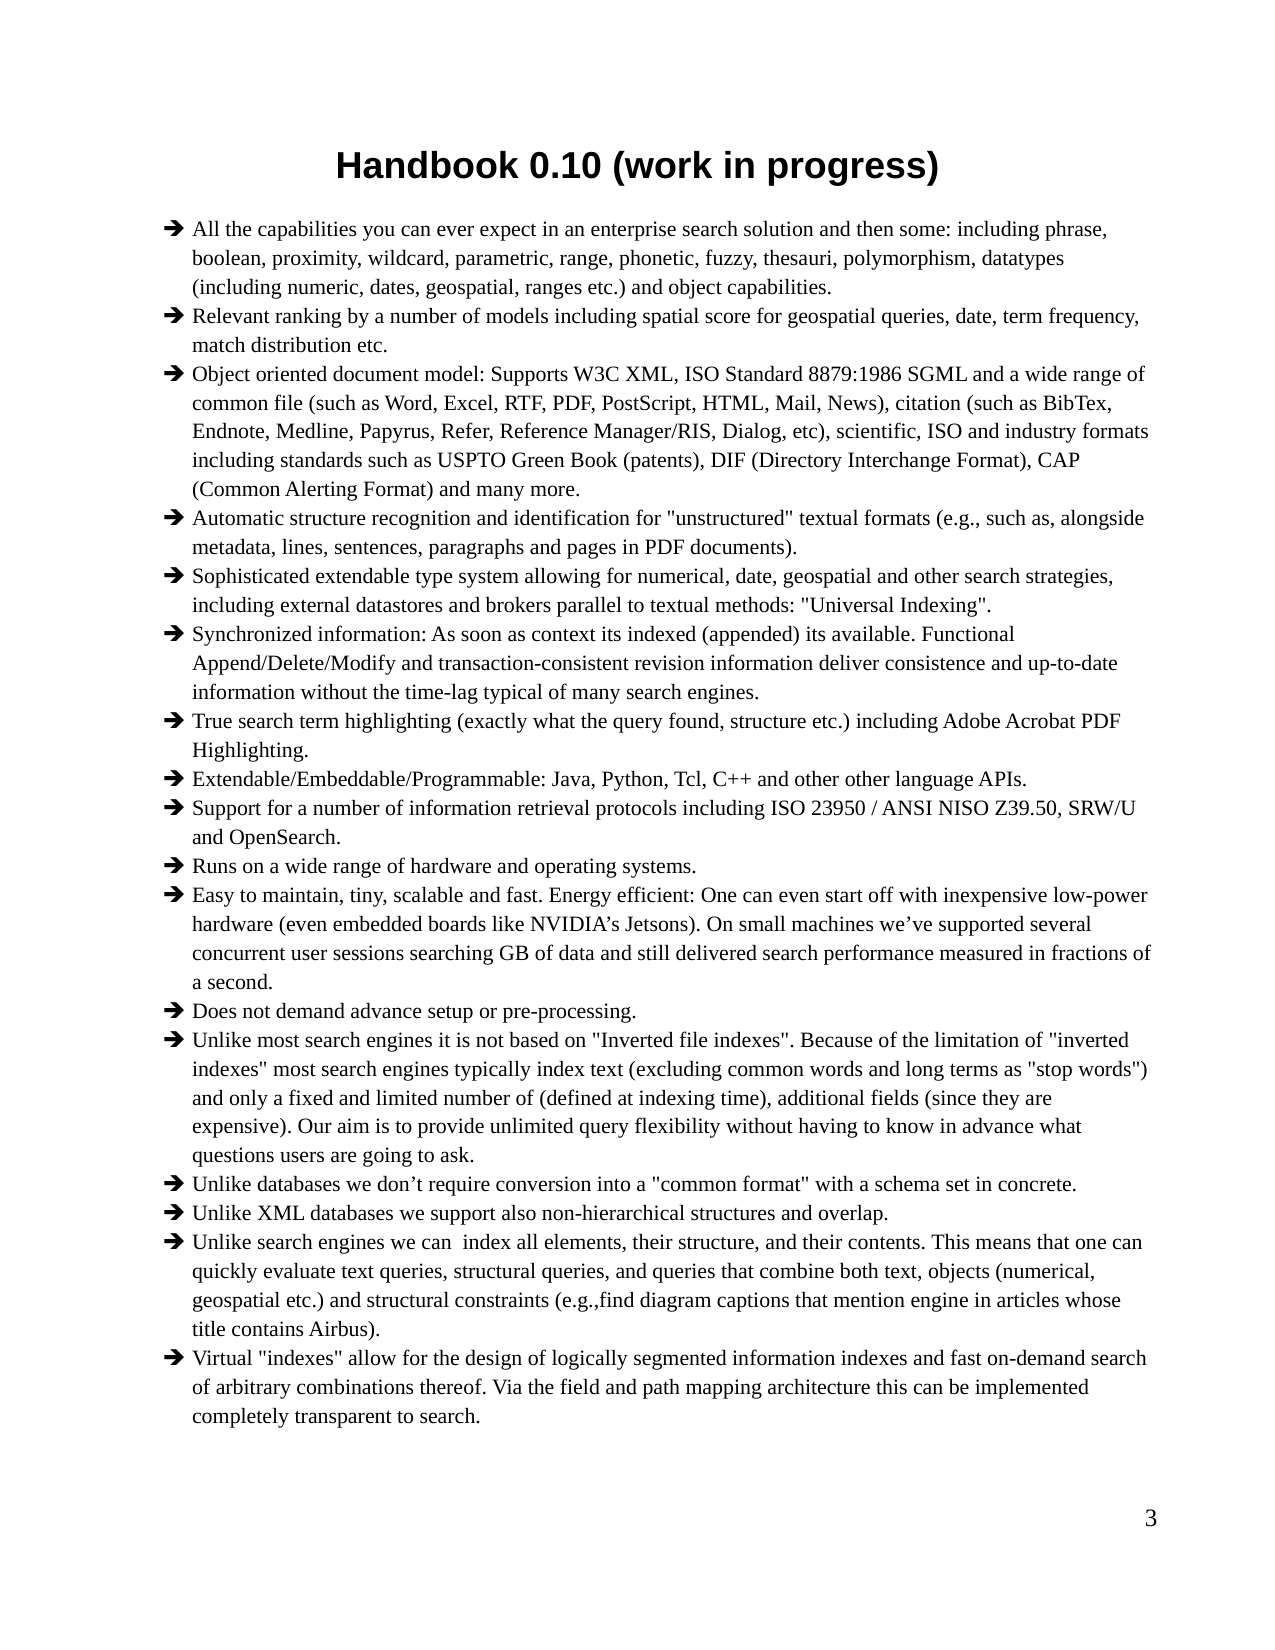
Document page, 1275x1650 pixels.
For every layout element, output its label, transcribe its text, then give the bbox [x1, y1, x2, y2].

list All the capabilities you can ever expect in an enterprise search solution and then some: including phrase, boolean, proximity, wildcard, parametric, range, phonetic, fuzzy, thesauri, polymorphism, datatypes (including numeric, dates, geospatial, ranges etc.) and object capabilities. [162, 216, 1157, 299]
list Extendable/Embeddable/Programmable: Java, Python, Tcl, C++ and other other language APIs. [162, 766, 1157, 791]
list Runs on a wide range of hardware and operating systems. [162, 853, 1157, 878]
list True search term highlighting (exactly what the query found, structure etc.) including Adobe Acrobat PDF Highlighting. [162, 708, 1157, 762]
list Relevant ranking by a number of models including spatial score for geospatial queries, date, term frequency, match distribution etc. [162, 303, 1157, 357]
list Unlike XML databases we support also non-hierarchical structures and overlap. [162, 1200, 1157, 1226]
list Unlike databases we don’t require conversion into a "common format" with a schema set in concrete. [162, 1171, 1157, 1197]
list Automatic structure recognition and identification for "unstructured" textual formats (e.g., such as, alongside metadata, lines, sentences, paragraphs and pages in PDF documents). [162, 505, 1157, 559]
list Object oriented document model: Supports W3C XML, ISO Standard 8879:1986 SGML and a wide range of common file (such as Word, Excel, RTF, PDF, PostScript, HTML, Mail, News), citation (such as BibTex, Endnote, Medline, Papyrus, Refer, Reference Manager/RIS, Dialog, etc), scientific, ISO and industry formats including standards such as USPTO Green Book (patents), DIF (Directory Interchange Format), CAP (Common Alerting Format) and many more. [162, 361, 1157, 502]
list Support for a number of information retrieval protocols including ISO 23950 / ANSI NISO Z39.50, SRW/U and OpenSearch. [162, 795, 1157, 849]
list Unlike most search engines it is not based on "Inverted file indexes". Because of the limitation of "inverted indexes" most search engines typically index text (excluding common words and long terms as "stop words") and only a fixed and limited number of (defined at indexing time), additional fields (since they are expensive). Our aim is to provide unlimited query flexibility without having to know in advance what questions users are going to ask. [162, 1027, 1157, 1168]
list Virtual "indexes" allow for the design of logically segmented information indexes and fast on-demand search of arbitrary combinations thereof. Via the field and path mapping architecture this can be implemented completely transparent to search. [162, 1345, 1157, 1428]
list Synchronized information: As soon as context its indexed (appended) its available. Functional Append/Delete/Modify and transaction-consistent revision information deliver consistence and up-to-date information without the time-lag typical of many search engines. [162, 621, 1157, 704]
list Easy to maintain, tiny, scalable and fast. Energy efficient: One can even start off with inexpensive low-power hardware (even embedded boards like NVIDIA’s Jetsons). On small machines we’ve supported several concurrent user sessions searching GB of data and still delivered search performance measured in fractions of a second. [162, 882, 1157, 994]
list Unlike search engines we can index all elements, their structure, and their contents. This means that one can quickly evaluate text queries, structural queries, and queries that combine both text, objects (numerical, geospatial etc.) and structural constraints (e.g.,find diagram captions that mention engine in articles whose title contains Airbus). [162, 1229, 1157, 1341]
list Sophisticated extendable type system allowing for numerical, date, geospatial and other search strategies, including external datastores and brokers parallel to textual methods: "Universal Indexing". [162, 563, 1157, 617]
list Does not demand advance setup or pre-processing. [162, 998, 1157, 1023]
